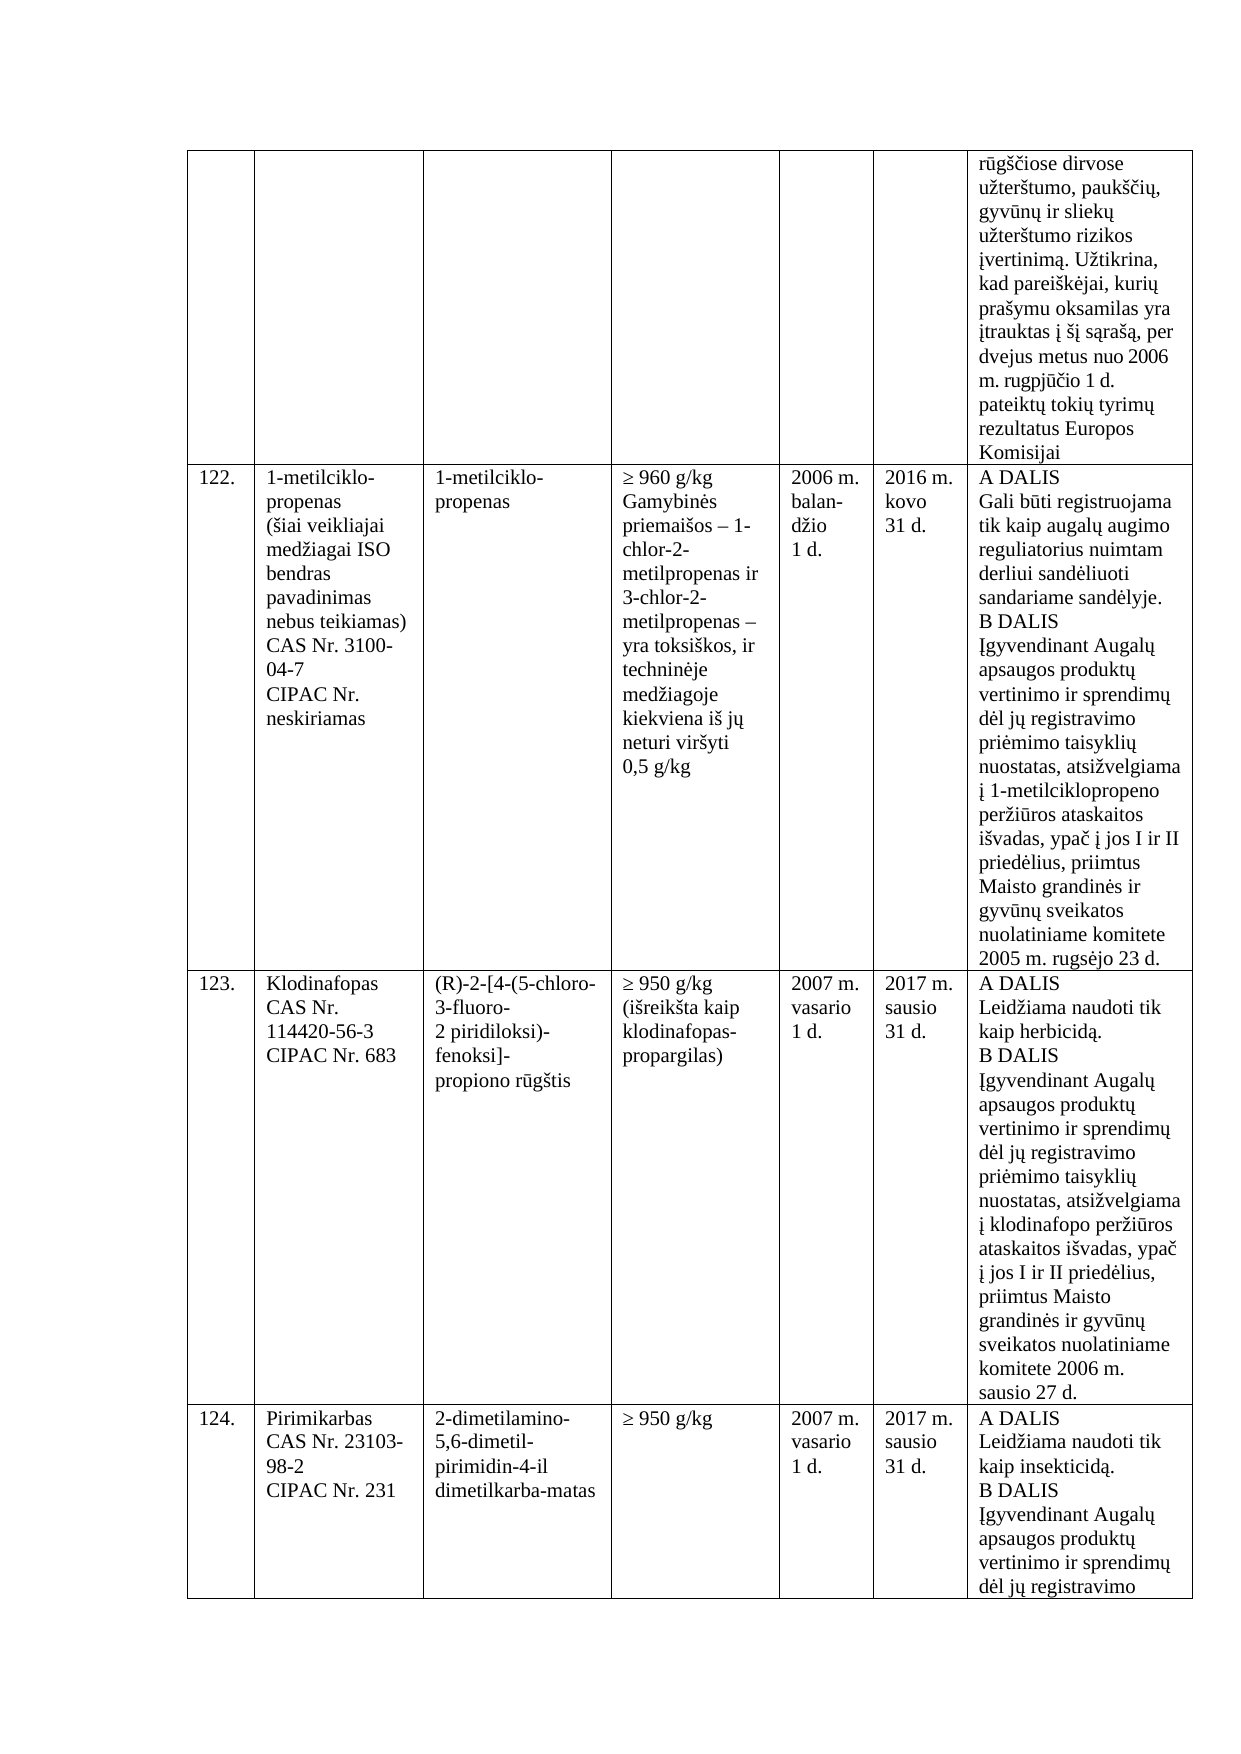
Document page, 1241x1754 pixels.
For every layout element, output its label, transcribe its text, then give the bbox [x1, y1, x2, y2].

table_cell rūgščiose dirvose užterštumo, paukščių, gyvūnų ir sliekų užterštumo rizikos įvertinimą. Užtikrina, kad pareiškėjai, kurių prašymu oksamilas yra įtrauktas į šį sąrašą, per dvejus metus nuo 2006 m. rugpjūčio 1 d. pateiktų tokių tyrimų rezultatus Europos Komisijai [968, 151, 1192, 464]
table_cell A DALIS Leidžiama naudoti tik kaip herbicidą. B DALIS Įgyvendinant Augalų apsaugos produktų vertinimo ir sprendimų dėl jų registravimo priėmimo taisyklių nuostatas, atsižvelgiama į klodinafopo peržiūros ataskaitos išvadas, ypač į jos I ir II priedėlius, priimtus Maisto grandinės ir gyvūnų sveikatos nuolatiniame komitete 2006 m. sausio 27 d. [968, 971, 1192, 1404]
table_cell ≥ 960 g/kg Gamybinės priemaišos – 1-chlor-2-metilpropenas ir 3-chlor-2-metilpropenas – yra toksiškos, ir techninėje medžiagoje kiekviena iš jų neturi viršyti 0,5 g/kg [612, 465, 779, 970]
table_cell 124. [188, 1405, 254, 1598]
table_cell 2007 m. vasario 1 d. [780, 1405, 873, 1598]
table_cell [874, 151, 967, 464]
table_cell [424, 151, 611, 464]
table_cell Pirimikarbas CAS Nr. 23103-98-2 CIPAC Nr. 231 [255, 1405, 423, 1598]
table_cell [780, 151, 873, 464]
table_cell 2-dimetilamino-5,6-dimetil-pirimidin-4-il dimetilkarba-matas [424, 1405, 611, 1598]
table_cell ≥ 950 g/kg (išreikšta kaip klodinafopas-propargilas) [612, 971, 779, 1404]
table_cell 2017 m. sausio 31 d. [874, 1405, 967, 1598]
table_cell [255, 151, 423, 464]
table_cell ≥ 950 g/kg [612, 1405, 779, 1598]
table_cell 122. [188, 465, 254, 970]
table_cell Klodinafopas CAS Nr. 114420-56-3 CIPAC Nr. 683 [255, 971, 423, 1404]
table_cell A DALIS Gali būti registruojama tik kaip augalų augimo reguliatorius nuimtam derliui sandėliuoti sandariame sandėlyje. B DALIS Įgyvendinant Augalų apsaugos produktų vertinimo ir sprendimų dėl jų registravimo priėmimo taisyklių nuostatas, atsižvelgiama į 1-metilciklopropeno peržiūros ataskaitos išvadas, ypač į jos I ir II priedėlius, priimtus Maisto grandinės ir gyvūnų sveikatos nuolatiniame komitete 2005 m. rugsėjo 23 d. [968, 465, 1192, 970]
table_cell [612, 151, 779, 464]
table_cell 2016 m. kovo 31 d. [874, 465, 967, 970]
table_cell 1-metilciklo-propenas [424, 465, 611, 970]
table_cell 2007 m. vasario 1 d. [780, 971, 873, 1404]
table_cell (R)-2-[4-(5-chloro-3-fluoro- 2 piridiloksi)-fenoksi]- propiono rūgštis [424, 971, 611, 1404]
table_cell 2006 m. balan-džio 1 d. [780, 465, 873, 970]
table_cell [188, 151, 254, 464]
table_cell 123. [188, 971, 254, 1404]
table_cell A DALIS Leidžiama naudoti tik kaip insekticidą. B DALIS Įgyvendinant Augalų apsaugos produktų vertinimo ir sprendimų dėl jų registravimo [968, 1405, 1192, 1598]
table_cell 1-metilciklo-propenas (šiai veikliajai medžiagai ISO bendras pavadinimas nebus teikiamas) CAS Nr. 3100-04-7 CIPAC Nr. neskiriamas [255, 465, 423, 970]
table_cell 2017 m. sausio 31 d. [874, 971, 967, 1404]
